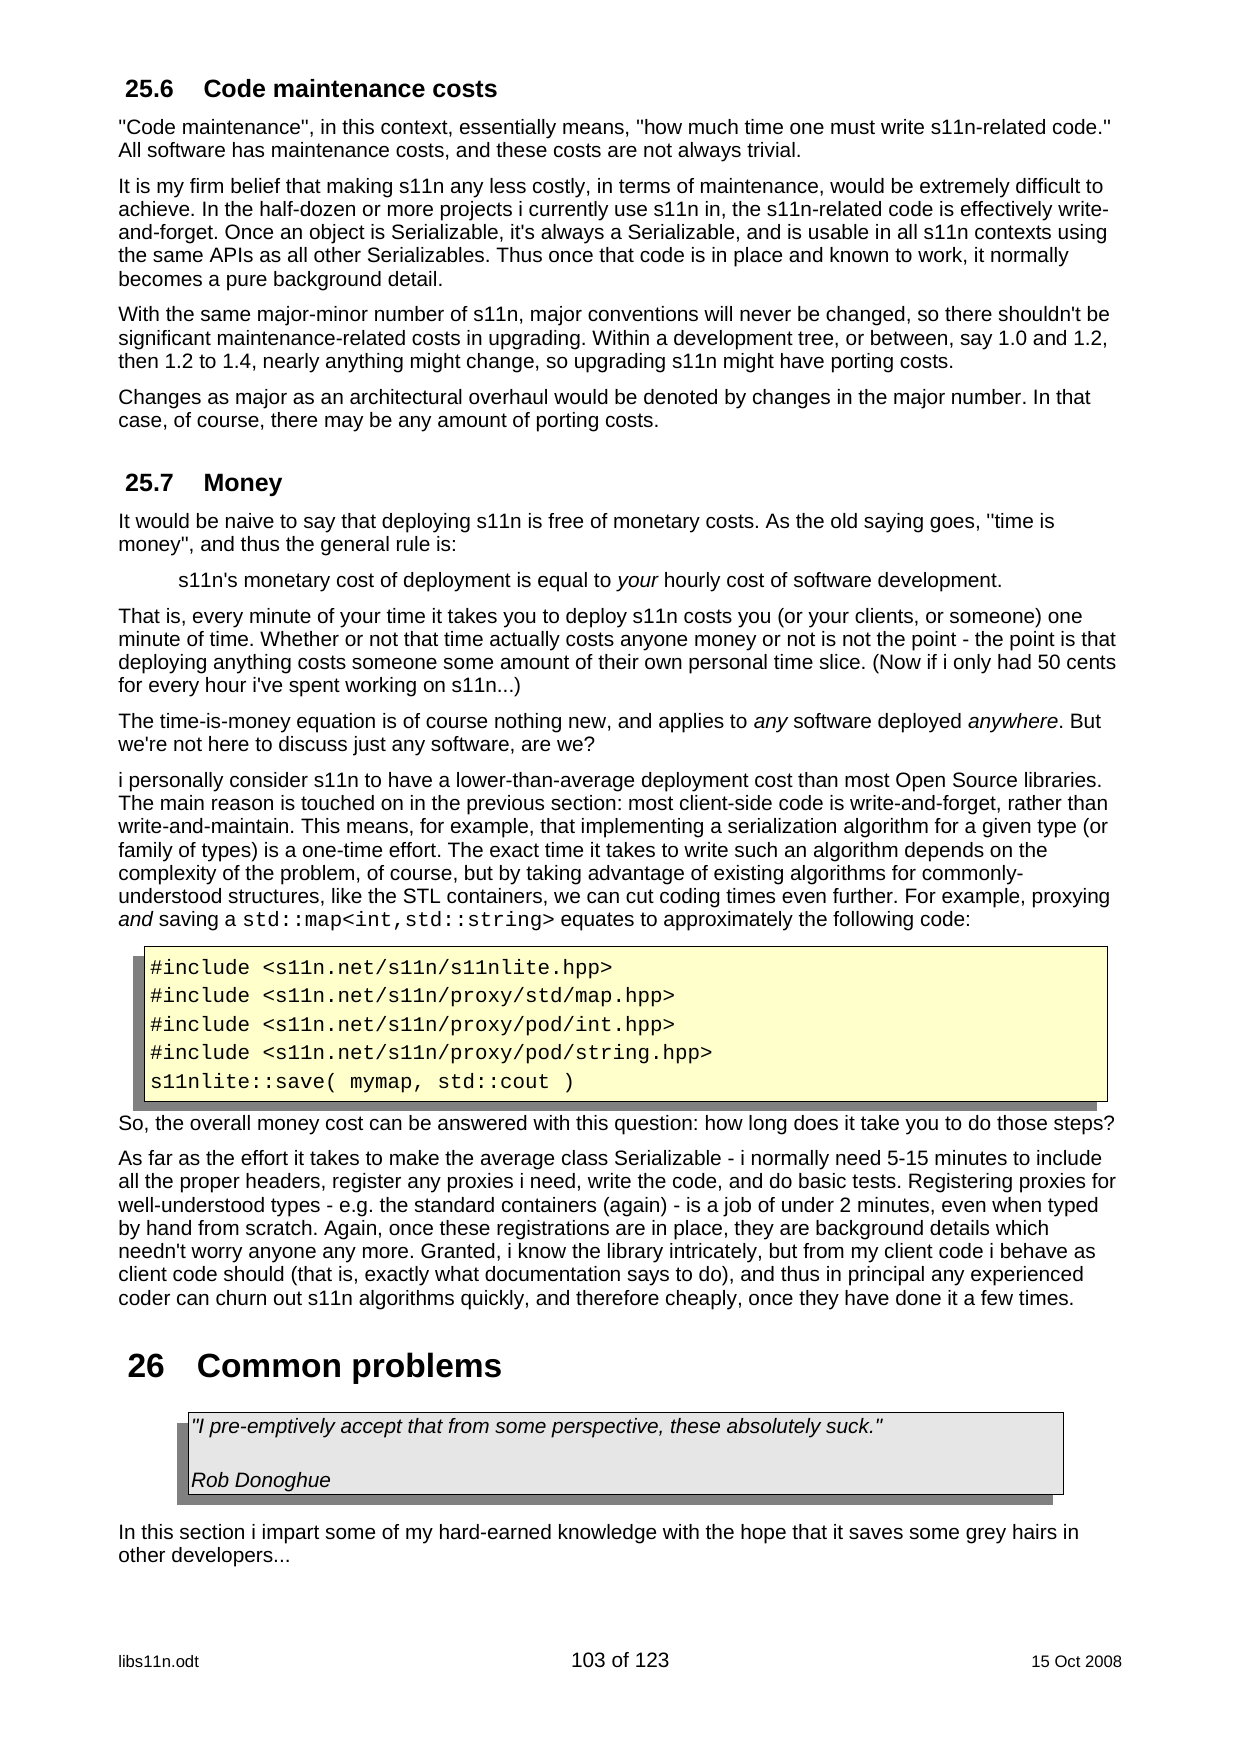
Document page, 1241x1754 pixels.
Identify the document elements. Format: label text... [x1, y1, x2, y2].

text s11nlite::save( mymap, std::cout ) [145, 1060, 1107, 1101]
text ''Code maintenance'', in this context, essentially means, ''how much time one must write s11n-related code.'' All software has maintenance costs, and these costs are not always trivial. [118, 115, 1122, 162]
text As far as the effort it takes to make the average class Serializable - i normally need 5-15 minutes to include all the proper headers, register any proxies i need, write the code, and do basic tests. Registering proxies for well-understood types - e.g. the standard containers (again) - is a job of under 2 minutes, even when typed by hand from scratch. Again, once these registrations are in place, they are background details which needn't worry anyone any more. Granted, i know the library intricately, but from my client code i behave as client code should (that is, exactly what documentation says to do), and thus in principal any experienced coder can churn out s11n algorithms quickly, and therefore cheaply, once they have done it a few times. [118, 1147, 1122, 1309]
subtitle Code maintenance costs [118, 75, 1122, 103]
text "I pre-emptively accept that from some perspective, these absolutely suck." [189, 1413, 1063, 1438]
subtitle Common problems [118, 1347, 1122, 1384]
text It is my firm belief that making s11n any less costly, in terms of maintenance, would be extremely difficult to achieve. In the half-dozen or more projects i currently use s11n in, the s11n-related code is effectively write-and-forget. Once an object is Serializable, it's always a Serializable, and is usable in all s11n contexts using the same APIs as all other Serializables. Thus once that code is in place and known to work, it normally becomes a pure background detail. [118, 174, 1122, 291]
text So, the overall money cost can be answered with this question: how long does it take you to do those steps? [118, 1111, 1122, 1134]
text It would be naive to say that deploying s11n is free of monetary costs. As the old saying goes, ''time is money'', and thus the general rule is: [118, 509, 1122, 556]
text #include <s11n.net/s11n/proxy/std/map.hpp> [145, 974, 1107, 1003]
text #include <s11n.net/s11n/proxy/pod/int.hpp> [145, 1003, 1107, 1031]
text #include <s11n.net/s11n/proxy/pod/string.hpp> [145, 1031, 1107, 1060]
text Changes as major as an architectural overhaul would be denoted by changes in the major number. In that case, of course, there may be any amount of porting costs. [118, 385, 1122, 432]
text i personally consider s11n to have a lower-than-average deployment cost than most Open Source libraries. The main reason is touched on in the previous section: most client-side code is write-and-forget, rather than write-and-maintain. This means, for example, that implementing a serialization algorithm for a given type (or family of types) is a one-time effort. The exact time it takes to write such an algorithm depends on the complexity of the problem, of course, but by taking advantage of existing algorithms for commonly-understood structures, like the STL containers, we can cut coding times even further. For example, proxying and saving a std::map<int,std::string> equates to approximately the following code: [118, 769, 1122, 933]
text #include <s11n.net/s11n/s11nlite.hpp> [145, 947, 1107, 974]
text Rob Donoghue [189, 1465, 1063, 1494]
text In this section i impart some of my hard-earned knowledge with the hope that it saves some grey hairs in other developers... [118, 1520, 1122, 1567]
text With the same major-minor number of s11n, major conventions will never be changed, so there shouldn't be significant maintenance-related costs in upgrading. Within a development tree, or between, say 1.0 and 1.2, then 1.2 to 1.4, nearly anything might change, so upgrading s11n might have porting costs. [118, 303, 1122, 373]
subtitle Money [118, 469, 1122, 497]
text That is, every minute of your time it takes you to deploy s11n costs you (or your clients, or someone) one minute of time. Whether or not that time actually costs anyone money or not is not the point - the point is that deploying anything costs someone some amount of their own personal time slice. (Now if i only had 50 cents for every hour i've spent working on s11n...) [118, 604, 1122, 697]
text s11n's monetary cost of deployment is equal to your hourly cost of software development. [178, 568, 1062, 592]
text The time-is-money equation is of course nothing new, and applies to any software deployed anywhere. But we're not here to discuss just any software, are we? [118, 710, 1122, 756]
